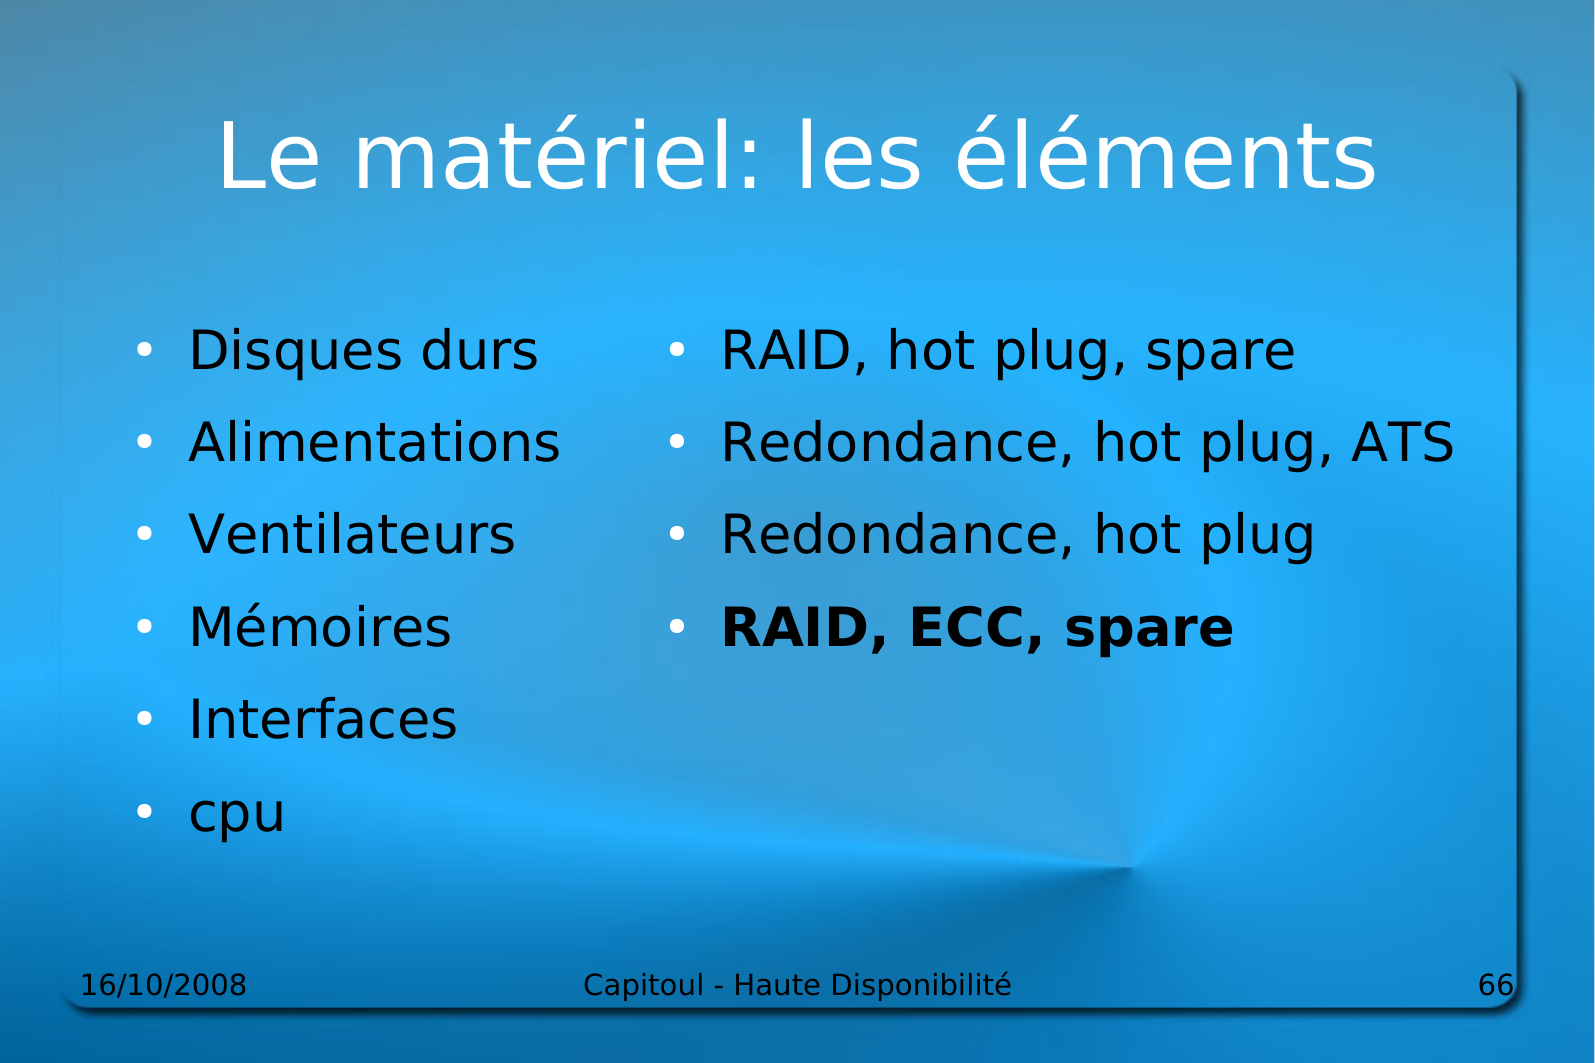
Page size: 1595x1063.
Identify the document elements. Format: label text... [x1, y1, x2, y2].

picture [0, 0, 1595, 1063]
list Disques durs Alimentations Ventilateurs Mémoires Interfaces cpu [117, 318, 591, 942]
title Le matériel: les éléments [117, 103, 1479, 211]
list RAID, hot plug, spare Redondance, hot plug, ATS Redondance, hot plug RAID, ECC, spare [649, 318, 1480, 927]
